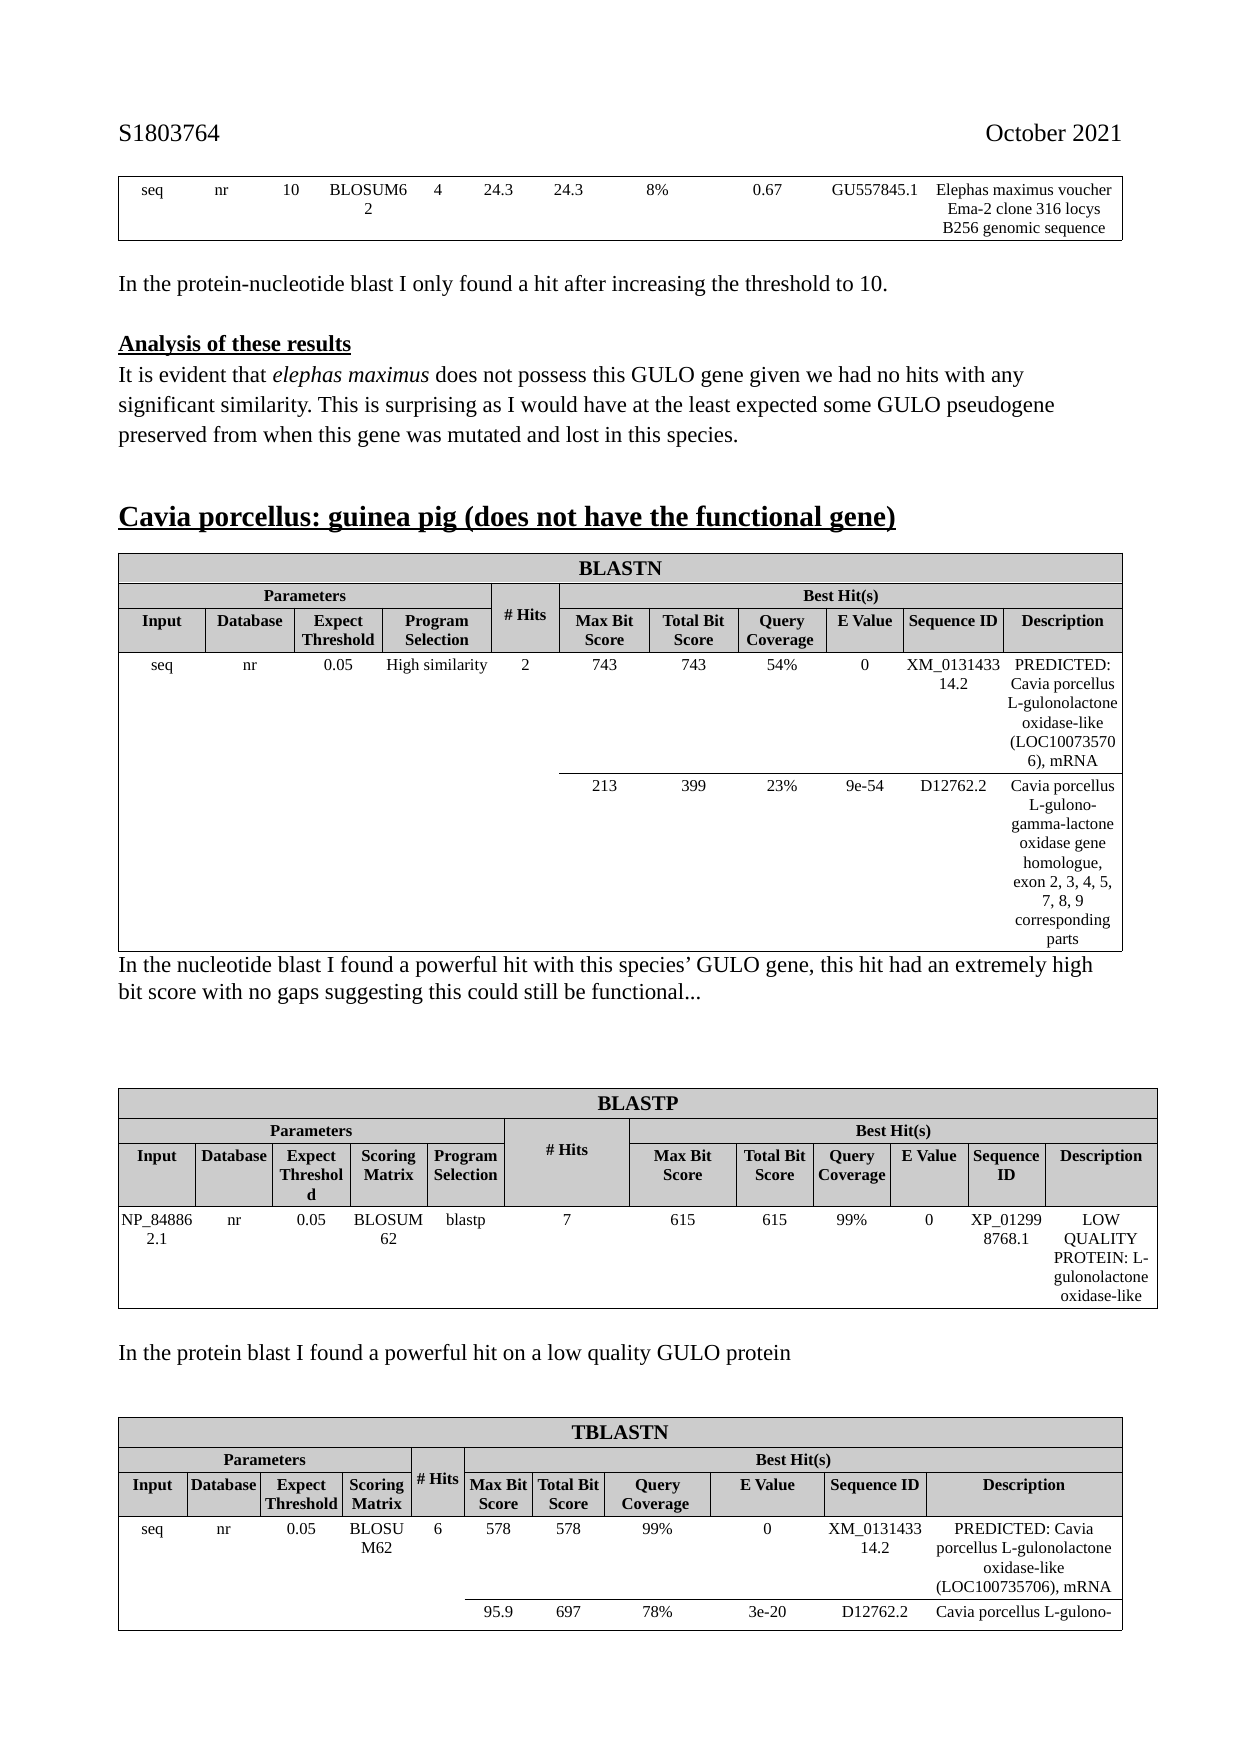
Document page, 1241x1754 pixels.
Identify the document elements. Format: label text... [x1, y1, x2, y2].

table_cell seq [119, 177, 187, 240]
table_cell XM_013143314.2 [903, 653, 1003, 773]
table_cell Input [119, 1144, 195, 1206]
table_cell Best Hit(s) [630, 1119, 1157, 1143]
table_cell Query Coverage [739, 609, 826, 652]
table_cell Sequence ID [904, 609, 1003, 652]
table_cell 578 [532, 1517, 604, 1599]
table_cell Description [1004, 609, 1122, 652]
table_header TBLASTN [119, 1418, 1122, 1447]
table_cell 0 [826, 653, 903, 773]
table_cell 578 [465, 1517, 532, 1599]
table_cell Total Bit Score [737, 1144, 813, 1206]
table_cell NP_848862.1 [119, 1207, 195, 1308]
table_cell 7 [504, 1207, 629, 1308]
table_cell 743 [649, 653, 738, 773]
table_cell 697 [532, 1600, 604, 1630]
table_cell Cavia porcellus L-gulono- [926, 1600, 1122, 1630]
table_cell Program Selection [383, 609, 491, 652]
table_cell 99% [604, 1517, 710, 1599]
table_cell Parameters [119, 1119, 504, 1143]
table_cell 399 [649, 774, 738, 951]
text In the protein blast I found a powerful hit on a low quality GULO protein [118, 1309, 1122, 1398]
text In the protein-nucleotide blast I only found a hit after increasing the threshold to 10. Analysis of these results It is evident that elephas maximus does not possess this GULO gene given we had no hits with any significant similarity. This is surprising as I would have at the least expected some GULO pseudogene preserved from when this gene was mutated and lost in this species. [118, 241, 1122, 481]
table_cell D12762.2 [824, 1600, 926, 1630]
table_cell PREDICTED: Cavia porcellus L-gulonolactone oxidase-like (LOC100735706), mRNA [1003, 653, 1122, 773]
table_cell Parameters [119, 584, 491, 608]
table_cell Cavia porcellus L-gulono-gamma-lactone oxidase gene homologue, exon 2, 3, 4, 5, 7, 8, 9 corresponding parts [1003, 774, 1122, 951]
table_cell Sequence ID [825, 1473, 926, 1516]
table_cell XM_013143314.2 [824, 1517, 926, 1599]
table_cell 743 [559, 653, 649, 773]
table_cell E Value [711, 1473, 824, 1516]
table_cell 99% [813, 1207, 890, 1308]
table_cell Total Bit Score [533, 1473, 604, 1516]
table_cell 615 [629, 1207, 736, 1308]
table_cell 0.67 [710, 177, 824, 240]
table_cell E Value [827, 609, 903, 652]
text In the nucleotide blast I found a powerful hit with this species’ GULO gene, this hit had an extremely high bit score with no gaps suggesting this could still be functional... [118, 952, 1122, 1033]
table_cell D12762.2 [903, 774, 1003, 951]
table_cell 6 [411, 1517, 464, 1630]
table_cell Database [196, 1144, 272, 1206]
table_cell XP_012998768.1 [968, 1207, 1045, 1308]
table_cell # Hits [505, 1119, 629, 1206]
table_cell 0.05 [260, 1517, 342, 1630]
table_cell BLOSUM62 [326, 177, 411, 240]
table_cell 23% [738, 774, 826, 951]
table_cell Expect Threshold [261, 1473, 342, 1516]
table_cell Max Bit Score [560, 609, 649, 652]
table_cell blastp [427, 1207, 504, 1308]
table_cell # Hits [412, 1448, 464, 1516]
table_cell Expect Threshold [295, 609, 382, 652]
table_cell GU557845.1 [824, 177, 926, 240]
table_cell 24.3 [532, 177, 604, 240]
table_cell Total Bit Score [650, 609, 738, 652]
table_cell Query Coverage [814, 1144, 890, 1206]
table_cell 8% [604, 177, 710, 240]
table_cell nr [195, 1207, 272, 1308]
table_cell 615 [736, 1207, 813, 1308]
table_cell 2 [491, 653, 559, 951]
table_cell LOW QUALITY PROTEIN: L-gulonolactone oxidase-like [1045, 1207, 1157, 1308]
table_cell Expect Threshold [273, 1144, 350, 1206]
table_cell 0 [710, 1517, 824, 1599]
table_cell 3e-20 [710, 1600, 824, 1630]
table_header BLASTN [119, 554, 1122, 582]
table_cell 24.3 [465, 177, 532, 240]
table_cell Max Bit Score [630, 1144, 736, 1206]
table_cell Best Hit(s) [560, 584, 1122, 608]
table_cell BLOSUM62 [350, 1207, 427, 1308]
table_cell 0 [890, 1207, 968, 1308]
table_cell High similarity [383, 653, 491, 951]
table_cell E Value [891, 1144, 968, 1206]
table_cell Database [206, 609, 294, 652]
table_cell 78% [604, 1600, 710, 1630]
table_cell Description [1046, 1144, 1157, 1206]
text Cavia porcellus: guinea pig (does not have the functional gene) [118, 499, 1122, 533]
table_cell BLOSUM62 [342, 1517, 411, 1630]
table_header BLASTP [119, 1089, 1157, 1118]
table_cell 213 [559, 774, 649, 951]
table_cell Query Coverage [605, 1473, 710, 1516]
table_cell Elephas maximus voucher Ema-2 clone 316 locys B256 genomic sequence [926, 177, 1122, 240]
table_cell Database [188, 1473, 260, 1516]
table_cell 4 [411, 177, 464, 240]
table_cell nr [187, 177, 256, 240]
table_cell Input [119, 1473, 187, 1516]
table_cell nr [205, 653, 294, 951]
table_cell nr [187, 1517, 260, 1630]
table_cell Scoring Matrix [343, 1473, 411, 1516]
table_cell Best Hit(s) [465, 1448, 1122, 1472]
table_cell 0.05 [273, 1207, 350, 1308]
table_cell Description [927, 1473, 1122, 1516]
table_cell PREDICTED: Cavia porcellus L-gulonolactone oxidase-like (LOC100735706), mRNA [926, 1517, 1122, 1599]
table_cell 9e-54 [826, 774, 903, 951]
table_cell 0.05 [294, 653, 382, 951]
table_cell Program Selection [428, 1144, 504, 1206]
table_cell # Hits [492, 584, 559, 652]
table_cell 95.9 [465, 1600, 532, 1630]
table_cell 54% [738, 653, 826, 773]
table_cell 10 [256, 177, 326, 240]
table_cell Sequence ID [969, 1144, 1045, 1206]
table_cell Scoring Matrix [351, 1144, 427, 1206]
table_cell Input [119, 609, 205, 652]
table_cell seq [119, 1517, 187, 1630]
table_cell seq [119, 653, 205, 951]
table_cell Max Bit Score [465, 1473, 532, 1516]
table_cell Parameters [119, 1448, 411, 1472]
